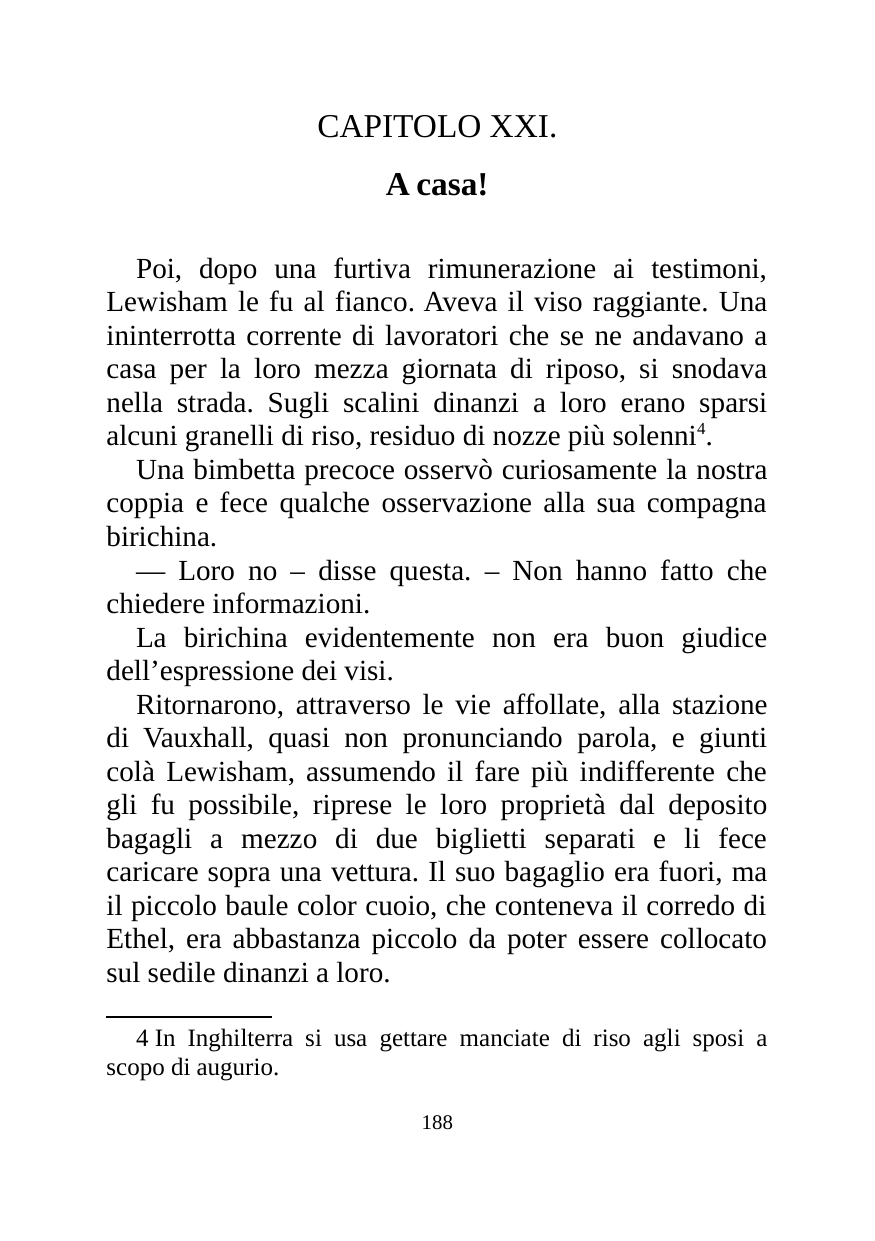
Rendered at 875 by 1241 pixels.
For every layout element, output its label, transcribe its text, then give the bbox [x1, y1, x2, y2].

text Poi, dopo una furtiva rimunerazione ai testimoni, Lewisham le fu al fianco. Aveva il viso raggiante. Una ininterrotta corrente di lavoratori che se ne andavano a casa per la loro mezza giornata di riposo, si snodava nella strada. Sugli scalini dinanzi a loro erano sparsi alcuni granelli di riso, residuo di nozze più solenni. [106, 251, 768, 452]
text Una bimbetta precoce osservò curiosamente la nostra coppia e fece qualche osservazione alla sua compagna birichina. [106, 452, 768, 553]
text Ritornarono, attraverso le vie affollate, alla stazione di Vauxhall, quasi non pronunciando parola, e giunti colà Lewisham, assumendo il fare più indifferente che gli fu possibile, riprese le loro proprietà dal deposito bagagli a mezzo di due biglietti separati e li fece caricare sopra una vettura. Il suo bagaglio era fuori, ma il piccolo baule color cuoio, che conteneva il corredo di Ethel, era abbastanza piccolo da poter essere collocato sul sedile dinanzi a loro. [106, 687, 768, 989]
subtitle CAPITOLO XXI. A casa! [106, 106, 768, 202]
text In Inghilterra si usa gettare manciate di riso agli sposi a scopo di augurio. [106, 1023, 768, 1080]
text — Loro no – disse questa. – Non hanno fatto che chiedere informazioni. [106, 553, 768, 620]
text La birichina evidentemente non era buon giudice dell’espressione dei visi. [106, 620, 768, 687]
